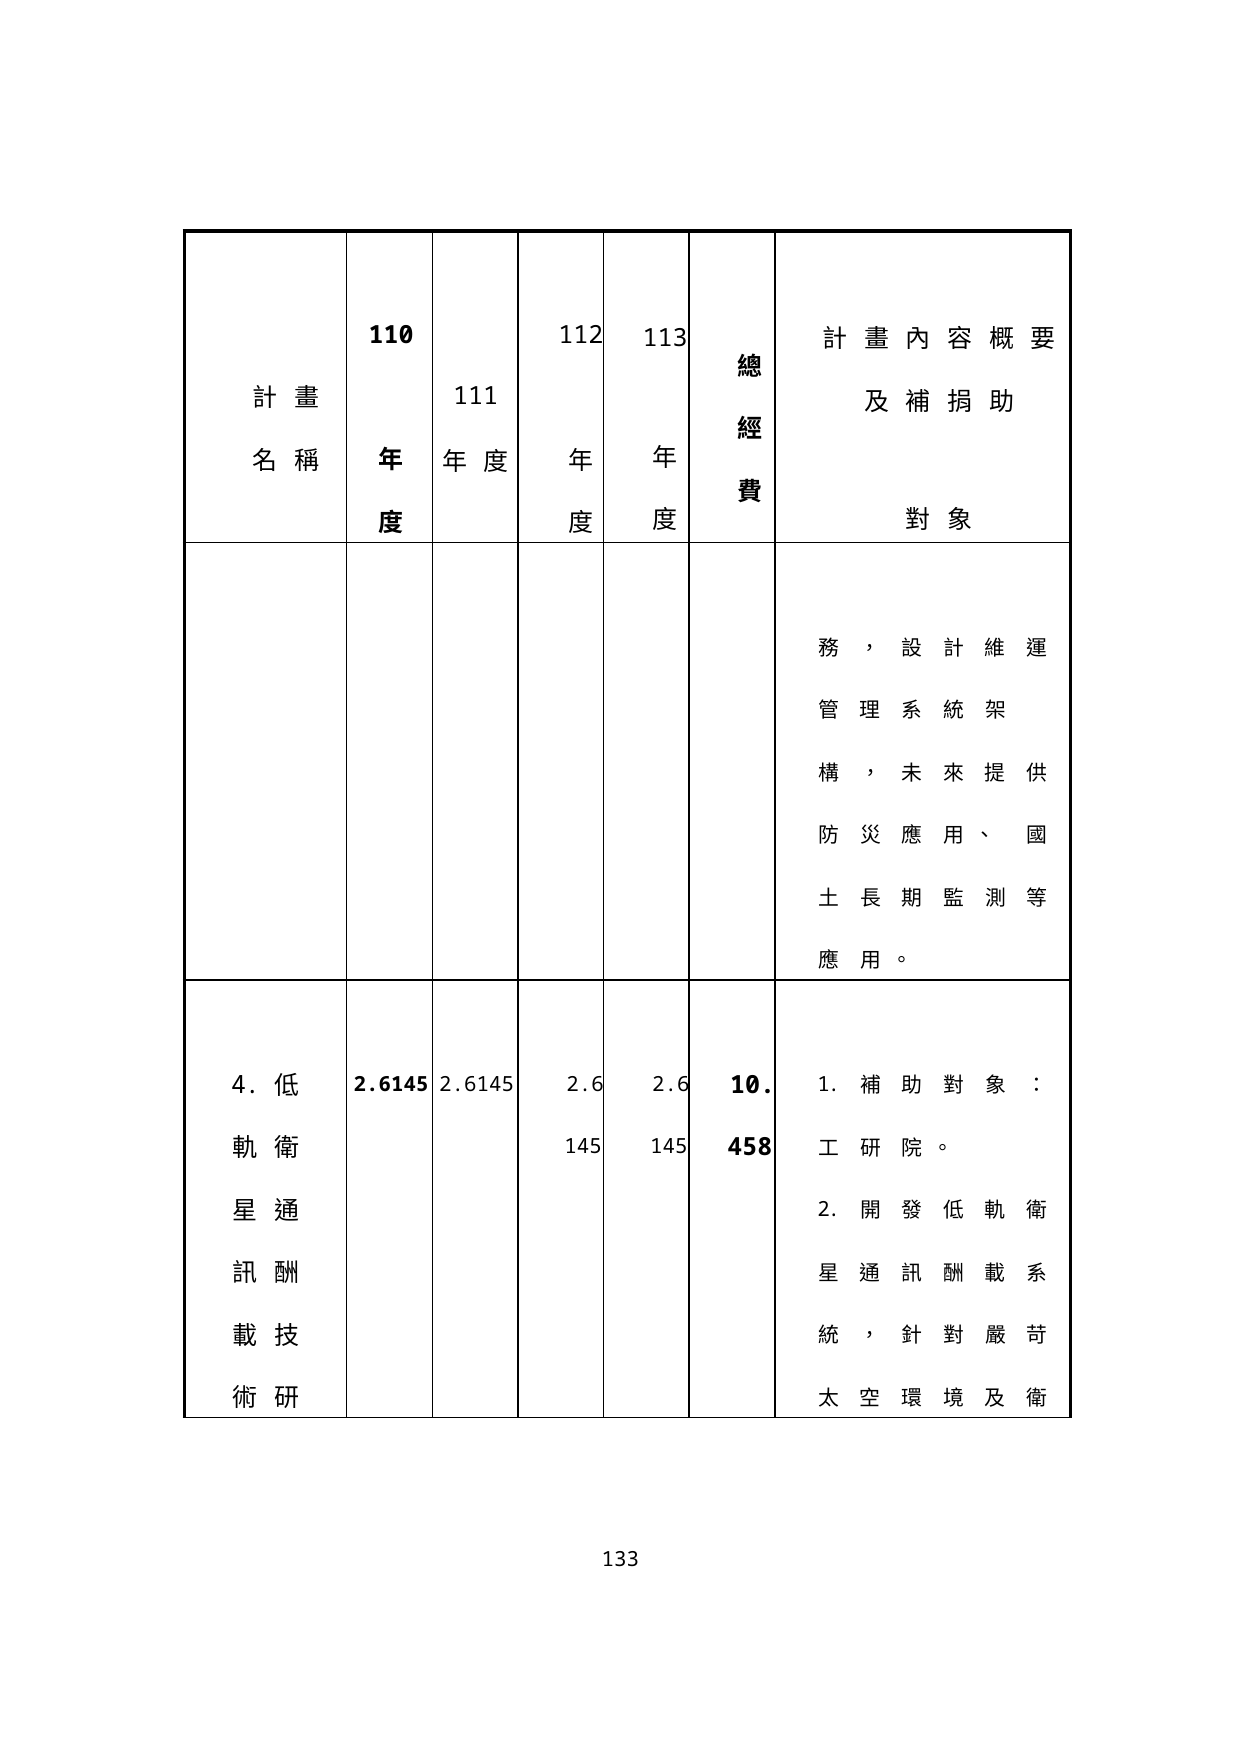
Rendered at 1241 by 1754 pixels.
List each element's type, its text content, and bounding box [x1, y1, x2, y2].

table_cell 10.458 [690, 981, 774, 1417]
table_header 110 年度 [347, 233, 432, 542]
table_cell [347, 543, 432, 979]
table_header 113 年度 [604, 233, 688, 542]
table_header 111 年度 [433, 233, 517, 542]
table_cell [433, 543, 517, 979]
table_header 計畫內容概要及補捐助 對象 [776, 233, 1069, 542]
table_cell [690, 543, 774, 979]
table_cell 務，設計維運管理系統架構，未來提供防災應用、國土長期監測等應用。 [776, 543, 1069, 979]
table_cell [186, 543, 346, 979]
table_header 計畫名稱 [186, 233, 346, 542]
table_cell 4.低軌衛星通訊酬載技術研 [186, 981, 346, 1417]
table_cell [604, 543, 688, 979]
table_cell 2.6145 [347, 981, 432, 1417]
table_cell 2.6145 [433, 981, 517, 1417]
table_header 112 年度 [519, 233, 603, 542]
table_cell 2.6145 [604, 981, 688, 1417]
table_cell [519, 543, 603, 979]
table_cell 2.6145 [519, 981, 603, 1417]
table_cell 1.補助對象：工研院。 2.開發低軌衛星通訊酬載系統，針對嚴苛太空環境及衛 [776, 981, 1069, 1417]
table_header 總經費 [690, 233, 774, 542]
